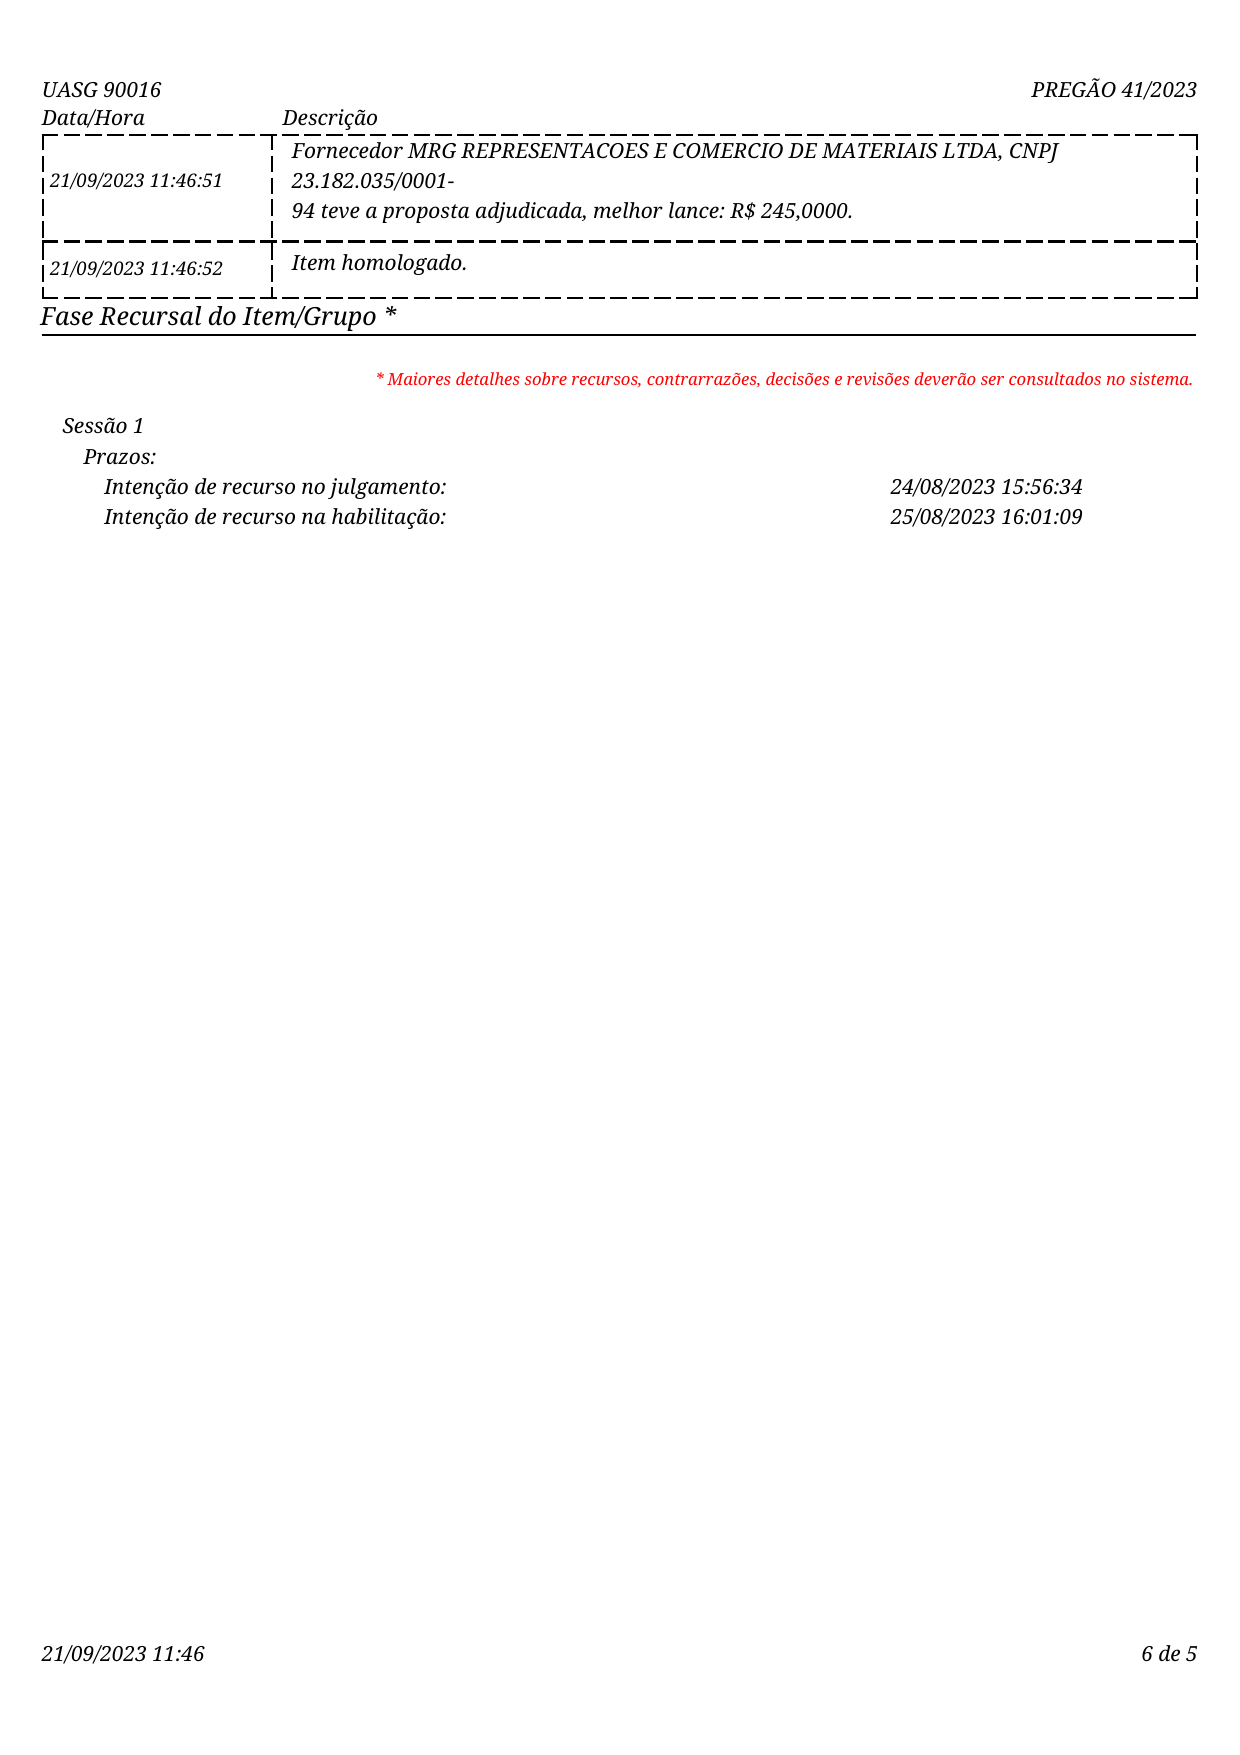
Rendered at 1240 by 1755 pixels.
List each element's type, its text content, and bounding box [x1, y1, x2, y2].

table_header [518, 411, 1085, 472]
table_header Fornecedor MRG REPRESENTACOES E COMERCIO DE MATERIAIS LTDA, CNPJ 23.182.035/0001- 94 teve a proposta adjudicada, melhor lance: R$ 245,0000. [272, 134, 1197, 240]
text Data/Hora Descrição [42, 103, 1200, 132]
table_cell Intenção de recurso no julgamento: [63, 472, 518, 502]
table_cell Item homologado. [272, 240, 1197, 297]
text * Maiores detalhes sobre recursos, contrarrazões, decisões e revisões deverão ser consultados no sistema. [42, 367, 1196, 390]
table_cell 25/08/2023 16:01:09 [518, 502, 1085, 532]
table_cell 24/08/2023 15:56:34 [518, 472, 1085, 502]
table_header Sessão 1 Prazos: [63, 411, 518, 472]
text Fase Recursal do Item/Grupo * [40, 299, 1200, 333]
table_cell Intenção de recurso na habilitação: [63, 502, 518, 532]
table_header 21/09/2023 11:46:51 [43, 134, 272, 240]
table_cell 21/09/2023 11:46:52 [43, 240, 272, 297]
